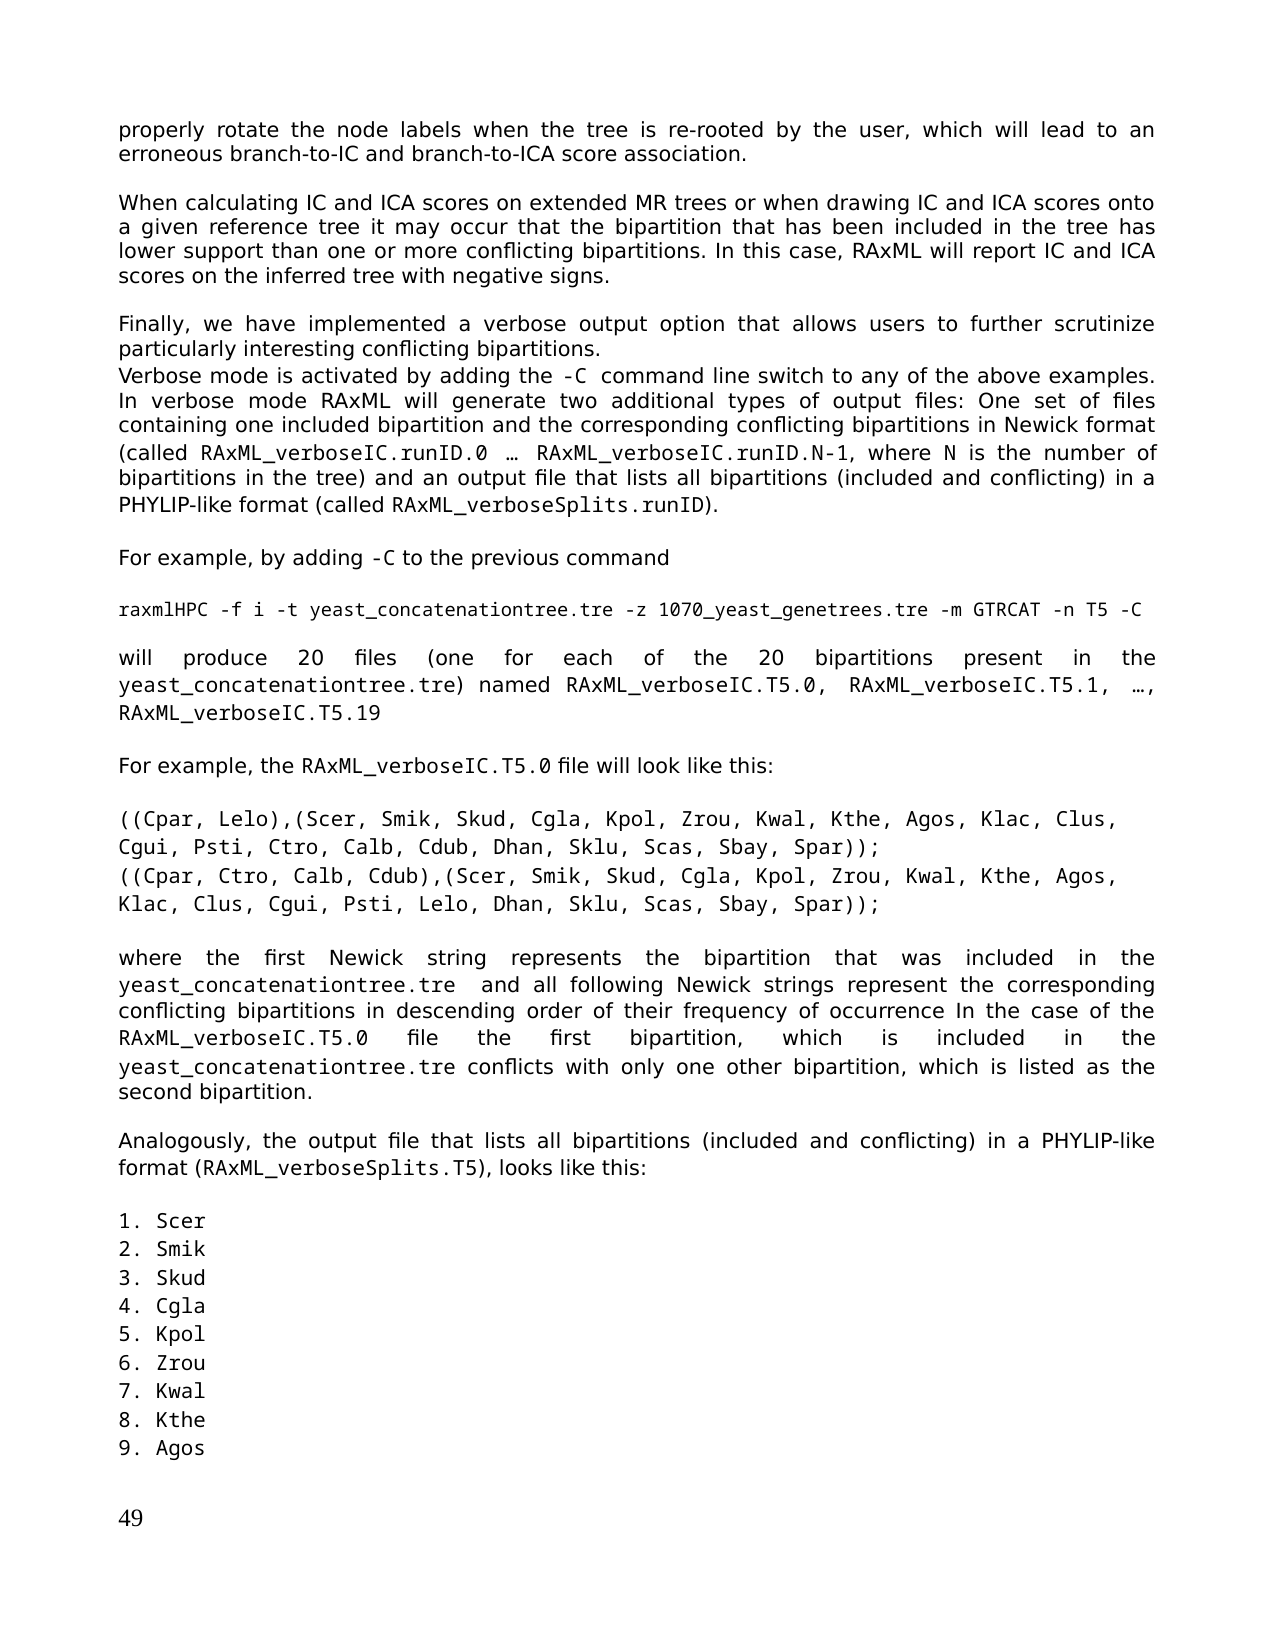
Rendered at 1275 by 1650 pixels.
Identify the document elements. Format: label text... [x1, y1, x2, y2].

text where the first Newick string represents the bipartition that was included in the yeast_concatenationtree.tre and all following Newick strings represent the corresponding conflicting bipartitions in descending order of their frequency of occurrence In the case of the RAxML_verboseIC.T5.0 file the first bipartition, which is included in the yeast_concatenationtree.tre conflicts with only one other bipartition, which is listed as the second bipartition. [118, 946, 1157, 1104]
text ((Cpar, Lelo),(Scer, Smik, Skud, Cgla, Kpol, Zrou, Kwal, Kthe, Agos, Klac, Clus, Cgui, Psti, Ctro, Calb, Cdub, Dhan, Sklu, Scas, Sbay, Spar)); [118, 804, 1157, 861]
text 1. Scer [118, 1206, 1157, 1234]
text 9. Agos [118, 1433, 1157, 1462]
text For example, by adding -C to the previous command [118, 543, 1157, 572]
text 3. Skud [118, 1263, 1157, 1291]
text ((Cpar, Ctro, Calb, Cdub),(Scer, Smik, Skud, Cgla, Kpol, Zrou, Kwal, Kthe, Agos, Klac, Clus, Cgui, Psti, Lelo, Dhan, Sklu, Scas, Sbay, Spar)); [118, 861, 1157, 918]
text Verbose mode is activated by adding the -C command line switch to any of the above examples. In verbose mode RAxML will generate two additional types of output files: One set of files containing one included bipartition and the corresponding conflicting bipartitions in Newick format (called RAxML_verboseIC.runID.0 … RAxML_verboseIC.runID.N-1, where N is the number of bipartitions in the tree) and an output file that lists all bipartitions (included and conflicting) in a PHYLIP-like format (called RAxML_verboseSplits.runID). [118, 361, 1157, 519]
text properly rotate the node labels when the tree is re-rooted by the user, which will lead to an erroneous branch-to-IC and branch-to-ICA score association. [118, 118, 1157, 167]
text 2. Smik [118, 1234, 1157, 1263]
text For example, the RAxML_verboseIC.T5.0 file will look like this: [118, 751, 1157, 779]
text Analogously, the output file that lists all bipartitions (included and conflicting) in a PHYLIP-like format (RAxML_verboseSplits.T5), looks like this: [118, 1129, 1157, 1181]
text When calculating IC and ICA scores on extended MR trees or when drawing IC and ICA scores onto a given reference tree it may occur that the bipartition that has been included in the tree has lower support than one or more conflicting bipartitions. In this case, RAxML will report IC and ICA scores on the inferred tree with negative signs. [118, 191, 1157, 288]
text Finally, we have implemented a verbose output option that allows users to further scrutinize particularly interesting conflicting bipartitions. [118, 312, 1157, 361]
text 6. Zrou [118, 1348, 1157, 1376]
text 5. Kpol [118, 1319, 1157, 1348]
text 4. Cgla [118, 1291, 1157, 1319]
text 7. Kwal [118, 1376, 1157, 1405]
text 8. Kthe [118, 1405, 1157, 1433]
text raxmlHPC -f i -t yeast_concatenationtree.tre -z 1070_yeast_genetrees.tre -m GTRCAT -n T5 -C [118, 596, 1157, 621]
text will produce 20 files (one for each of the 20 bipartitions present in the yeast_concatenationtree.tre) named RAxML_verboseIC.T5.0, RAxML_verboseIC.T5.1, …, RAxML_verboseIC.T5.19 [118, 646, 1157, 727]
